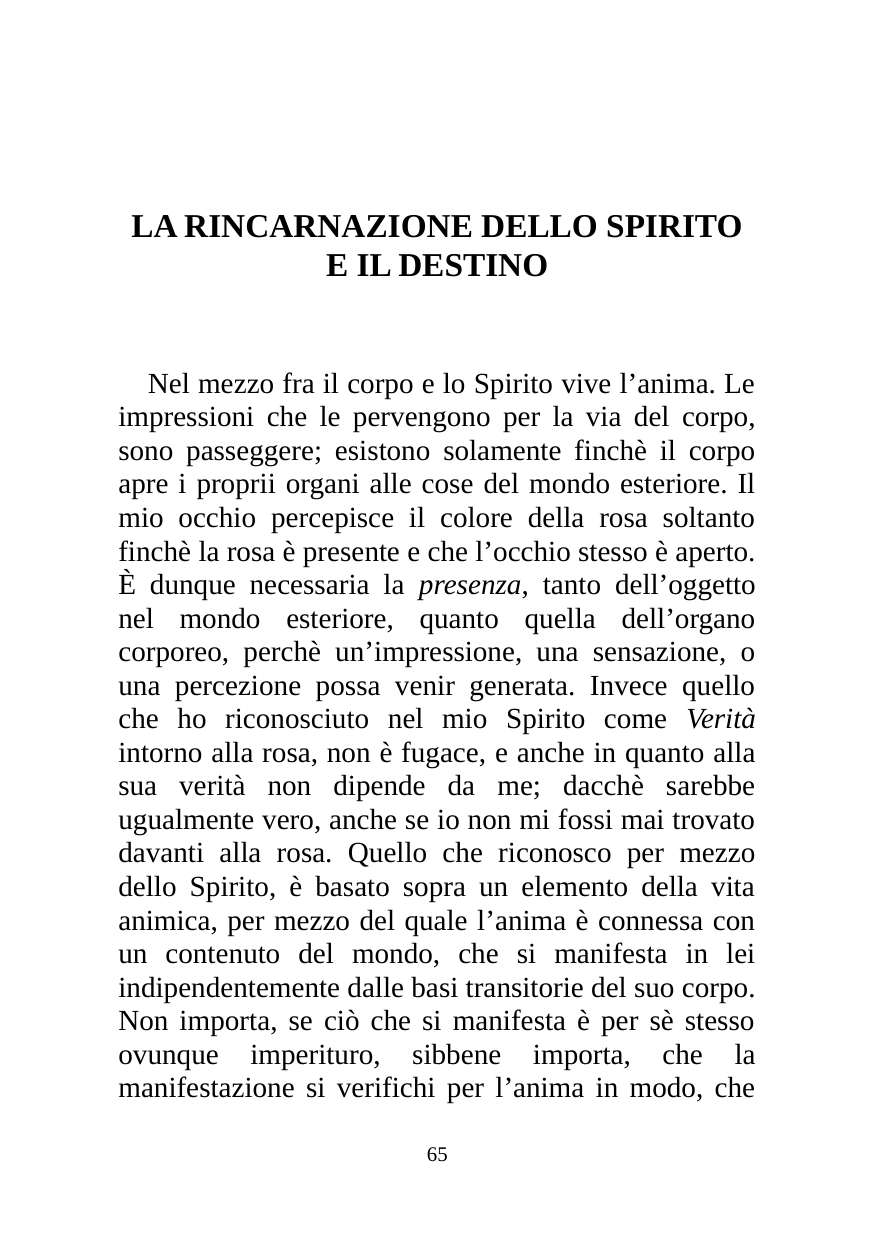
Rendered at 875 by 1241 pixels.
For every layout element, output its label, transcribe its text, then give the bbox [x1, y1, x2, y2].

subtitle LA RINCARNAZIONE DELLO SPIRITO E IL DESTINO [118, 207, 756, 283]
text Nel mezzo fra il corpo e lo Spirito vive l’anima. Le impressioni che le pervengono per la via del corpo, sono passeggere; esistono solamente finchè il corpo apre i proprii organi alle cose del mondo esteriore. Il mio occhio percepisce il colore della rosa soltanto finchè la rosa è presente e che l’occhio stesso è aperto. È dunque necessaria la presenza, tanto dell’oggetto nel mondo esteriore, quanto quella dell’organo corporeo, perchè un’impressione, una sensazione, o una percezione possa venir generata. Invece quello che ho riconosciuto nel mio Spirito come Verità intorno alla rosa, non è fugace, e anche in quanto alla sua verità non dipende da me; dacchè sarebbe ugualmente vero, anche se io non mi fossi mai trovato davanti alla rosa. Quello che riconosco per mezzo dello Spirito, è basato sopra un elemento della vita animica, per mezzo del quale l’anima è connessa con un contenuto del mondo, che si manifesta in lei indipendentemente dalle basi transitorie del suo corpo. Non importa, se ciò che si manifesta è per sè stesso ovunque imperituro, sibbene importa, che la manifestazione si verifichi per l’anima in modo, che [118, 366, 756, 1104]
